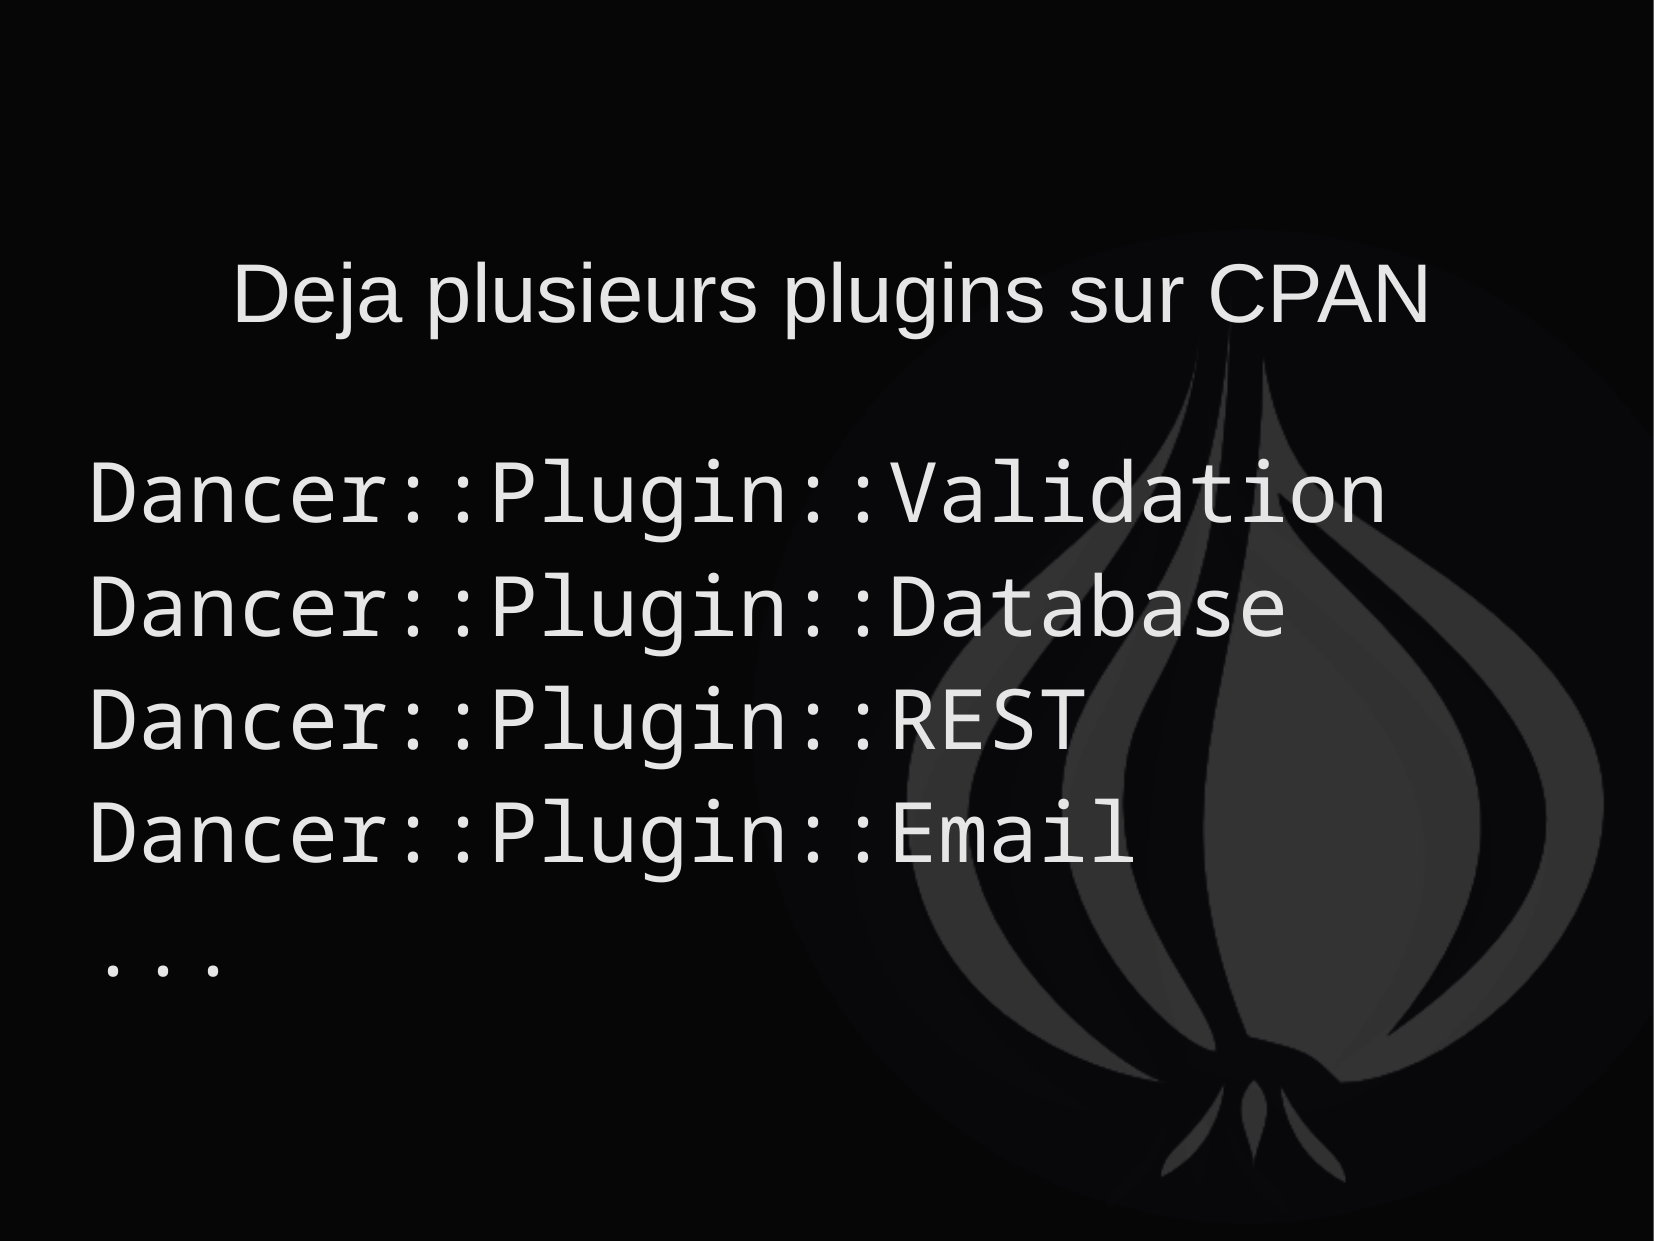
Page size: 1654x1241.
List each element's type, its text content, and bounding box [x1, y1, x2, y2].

subtitle Deja plusieurs plugins sur CPAN Dancer::Plugin::Validation Dancer::Plugin::Database Dancer::Plugin::REST Dancer::Plugin::Email ... [88, 214, 1577, 1034]
picture [0, 0, 1654, 1241]
